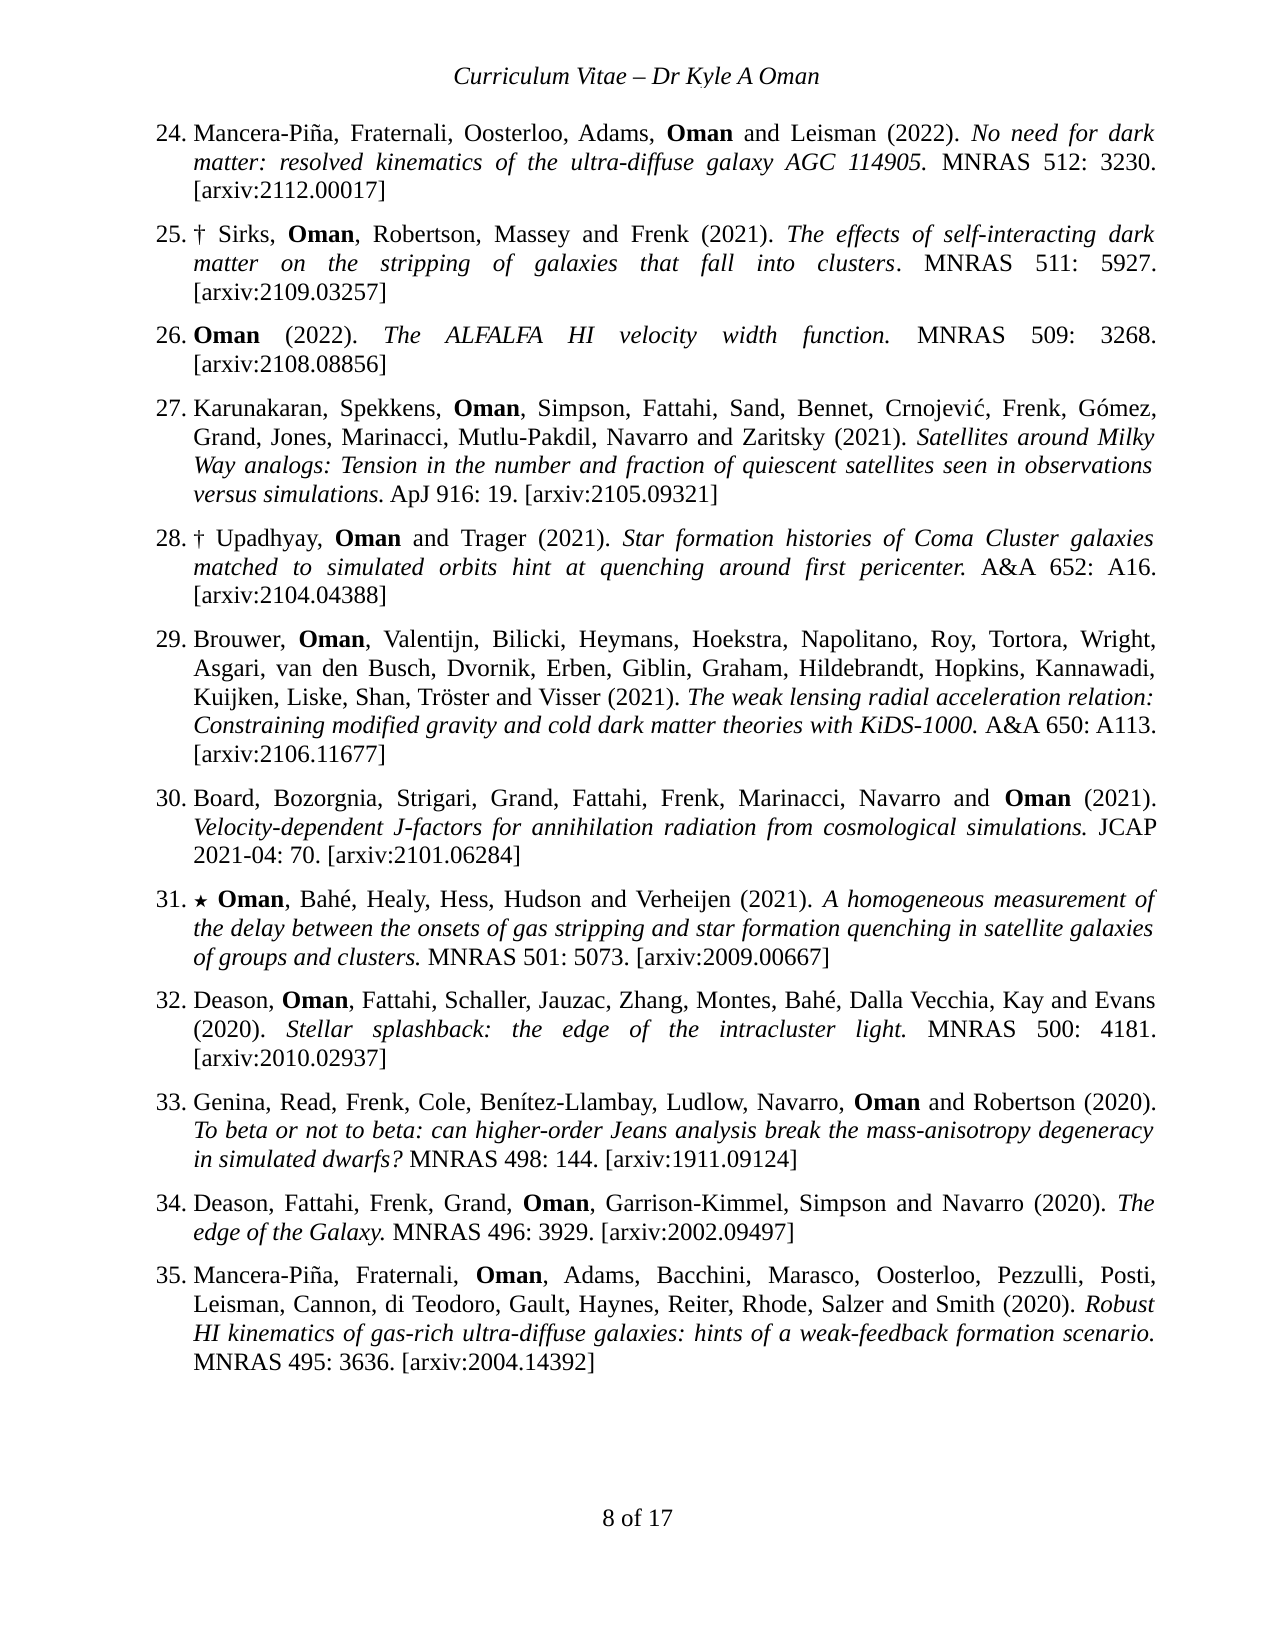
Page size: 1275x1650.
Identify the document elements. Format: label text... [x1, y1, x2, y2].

list Genina, Read, Frenk, Cole, Benítez-Llambay, Ludlow, Navarro, Oman and Robertson (2020). To beta or not to beta: can higher-order Jeans analysis break the mass-anisotropy degeneracy in simulated dwarfs? MNRAS 498: 144. [arxiv:1911.09124] [156, 1087, 1157, 1173]
list † Sirks, Oman, Robertson, Massey and Frenk (2021). The effects of self-interacting dark matter on the stripping of galaxies that fall into clusters. MNRAS 511: 5927. [arxiv:2109.03257] [156, 219, 1157, 305]
list Mancera-Piña, Fraternali, Oman, Adams, Bacchini, Marasco, Oosterloo, Pezzulli, Posti, Leisman, Cannon, di Teodoro, Gault, Haynes, Reiter, Rhode, Salzer and Smith (2020). Robust HI kinematics of gas-rich ultra-diffuse galaxies: hints of a weak-feedback formation scenario. MNRAS 495: 3636. [arxiv:2004.14392] [156, 1260, 1157, 1375]
list Karunakaran, Spekkens, Oman, Simpson, Fattahi, Sand, Bennet, Crnojević, Frenk, Gómez, Grand, Jones, Marinacci, Mutlu-Pakdil, Navarro and Zaritsky (2021). Satellites around Milky Way analogs: Tension in the number and fraction of quiescent satellites seen in observations versus simulations. ApJ 916: 19. [arxiv:2105.09321] [156, 393, 1157, 508]
list † Upadhyay, Oman and Trager (2021). Star formation histories of Coma Cluster galaxies matched to simulated orbits hint at quenching around first pericenter. A&A 652: A16. [arxiv:2104.04388] [156, 523, 1157, 609]
list Deason, Fattahi, Frenk, Grand, Oman, Garrison-Kimmel, Simpson and Navarro (2020). The edge of the Galaxy. MNRAS 496: 3929. [arxiv:2002.09497] [156, 1188, 1157, 1245]
list Oman (2022). The ALFALFA HI velocity width function. MNRAS 509: 3268. [arxiv:2108.08856] [156, 320, 1157, 378]
list ★ Oman, Bahé, Healy, Hess, Hudson and Verheijen (2021). A homogeneous measurement of the delay between the onsets of gas stripping and star formation quenching in satellite galaxies of groups and clusters. MNRAS 501: 5073. [arxiv:2009.00667] [156, 884, 1157, 970]
list Board, Bozorgnia, Strigari, Grand, Fattahi, Frenk, Marinacci, Navarro and Oman (2021). Velocity-dependent J-factors for annihilation radiation from cosmological simulations. JCAP 2021-04: 70. [arxiv:2101.06284] [156, 783, 1157, 869]
list Brouwer, Oman, Valentijn, Bilicki, Heymans, Hoekstra, Napolitano, Roy, Tortora, Wright, Asgari, van den Busch, Dvornik, Erben, Giblin, Graham, Hildebrandt, Hopkins, Kannawadi, Kuijken, Liske, Shan, Tröster and Visser (2021). The weak lensing radial acceleration relation: Constraining modified gravity and cold dark matter theories with KiDS-1000. A&A 650: A113. [arxiv:2106.11677] [156, 624, 1157, 768]
list Deason, Oman, Fattahi, Schaller, Jauzac, Zhang, Montes, Bahé, Dalla Vecchia, Kay and Evans (2020). Stellar splashback: the edge of the intracluster light. MNRAS 500: 4181. [arxiv:2010.02937] [156, 985, 1157, 1072]
list Mancera-Piña, Fraternali, Oosterloo, Adams, Oman and Leisman (2022). No need for dark matter: resolved kinematics of the ultra-diffuse galaxy AGC 114905. MNRAS 512: 3230. [arxiv:2112.00017] [156, 118, 1157, 204]
